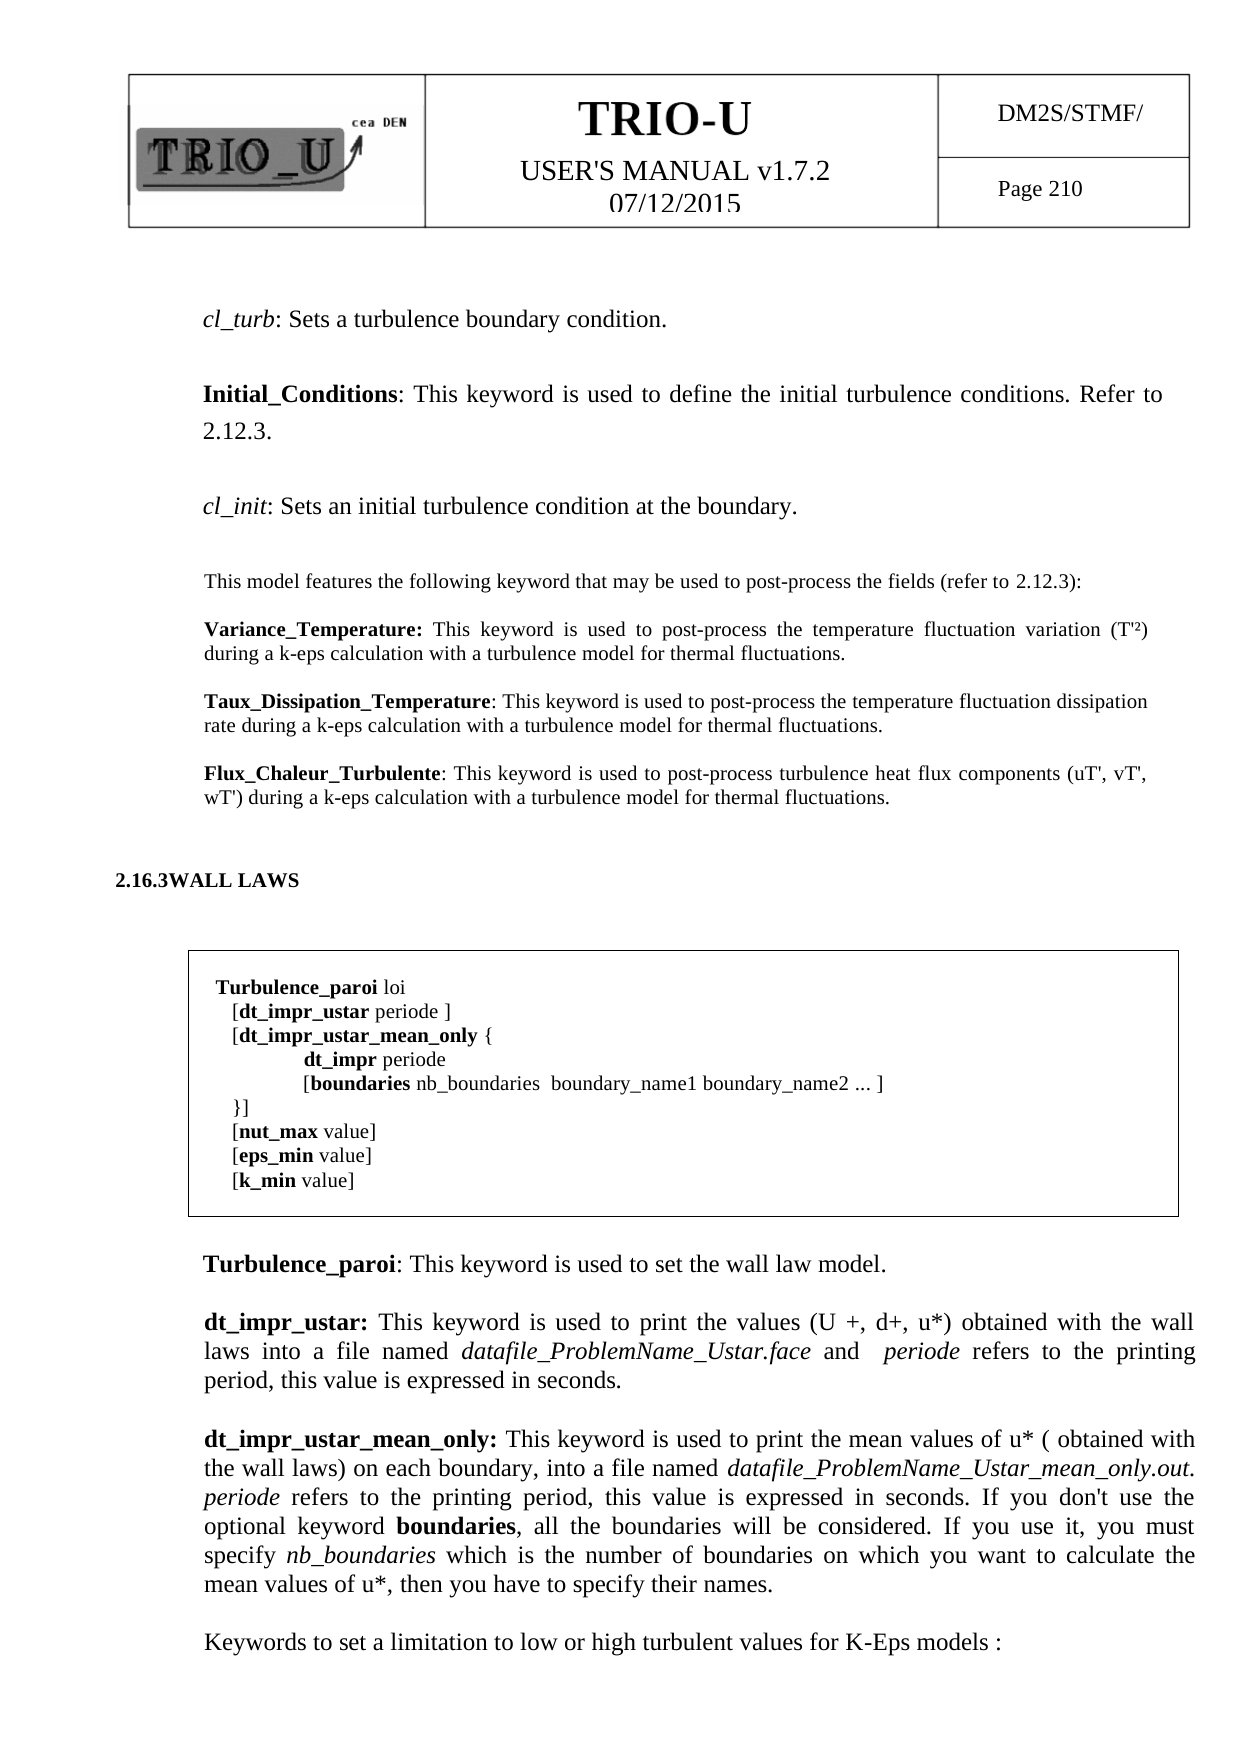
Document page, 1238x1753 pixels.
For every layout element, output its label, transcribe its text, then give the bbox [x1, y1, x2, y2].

text Taux_Dissipation_Temperature: This keyword is used to post-process the temperature fluctuation dissipation rate during a k-eps calculation with a turbulence model for thermal fluctuations. [204, 689, 1149, 737]
text This model features the following keyword that may be used to post-process the fields (refer to 2.12.3): [204, 568, 1164, 592]
text dt_impr_ustar: This keyword is used to print the values (U +, d+, u*) obtained with the wall laws into a file named datafile_ProblemName_Ustar.face and periode refers to the printing period, this value is expressed in seconds. [204, 1307, 1196, 1394]
subtitle WALL LAWS [115, 867, 1164, 891]
text Flux_Chaleur_Turbulente: This keyword is used to post-process turbulence heat flux components (uT', vT', wT') during a k-eps calculation with a turbulence model for thermal fluctuations. [204, 761, 1149, 809]
table_header Turbulence_paroi loi [dt_impr_ustar periode ] [dt_impr_ustar_mean_only { dt_impr periode [boundaries nb_boundaries boundary_name1 boundary_name2 ... ] }] [nut_max value] [eps_min value] [k_min value] [189, 951, 1178, 1216]
text cl_turb: Sets a turbulence boundary condition. [203, 295, 1165, 333]
text Variance_Temperature: This keyword is used to post-process the temperature fluctuation variation (T'²) during a k-eps calculation with a turbulence model for thermal fluctuations. [204, 617, 1149, 665]
text cl_init: Sets an initial turbulence condition at the boundary. [203, 483, 1165, 520]
text Turbulence_paroi: This keyword is used to set the wall law model. [203, 1241, 1165, 1278]
text Initial_Conditions: This keyword is used to define the initial turbulence conditions. Refer to 2.12.3. [203, 370, 1165, 445]
text Keywords to set a limitation to low or high turbulent values for K-Eps models : [204, 1627, 1196, 1656]
text dt_impr_ustar_mean_only: This keyword is used to print the mean values of u* ( obtained with the wall laws) on each boundary, into a file named datafile_ProblemName_Ustar_mean_only.out. periode refers to the printing period, this value is expressed in seconds. If you don't use the optional keyword boundaries, all the boundaries will be considered. If you use it, you must specify nb_boundaries which is the number of boundaries on which you want to calculate the mean values of u*, then you have to specify their names. [204, 1423, 1196, 1598]
